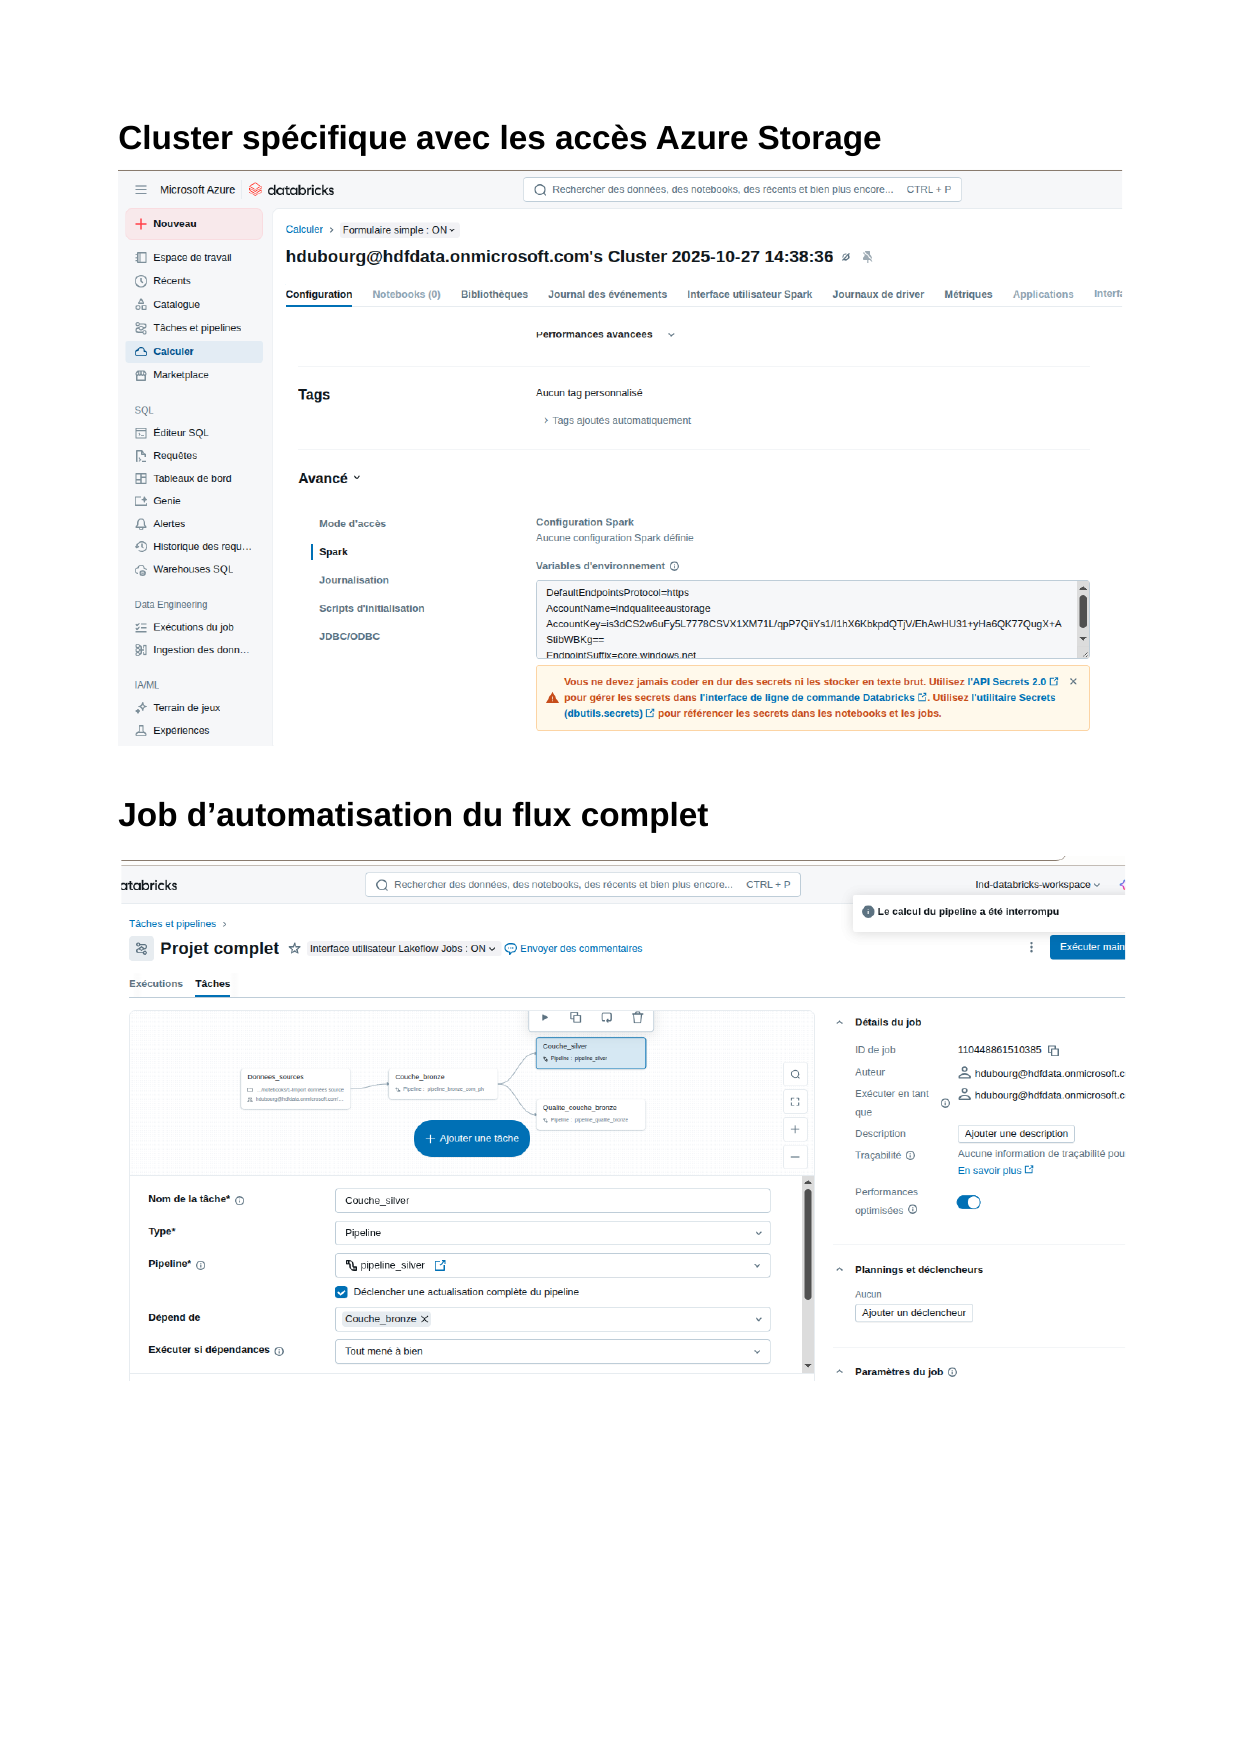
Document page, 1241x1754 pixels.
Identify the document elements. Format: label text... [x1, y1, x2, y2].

picture [121, 856, 1126, 1381]
subtitle Job d’automatisation du flux complet [118, 795, 1122, 834]
subtitle Cluster spécifique avec les accès Azure Storage [118, 118, 1122, 157]
picture [118, 169, 1123, 746]
